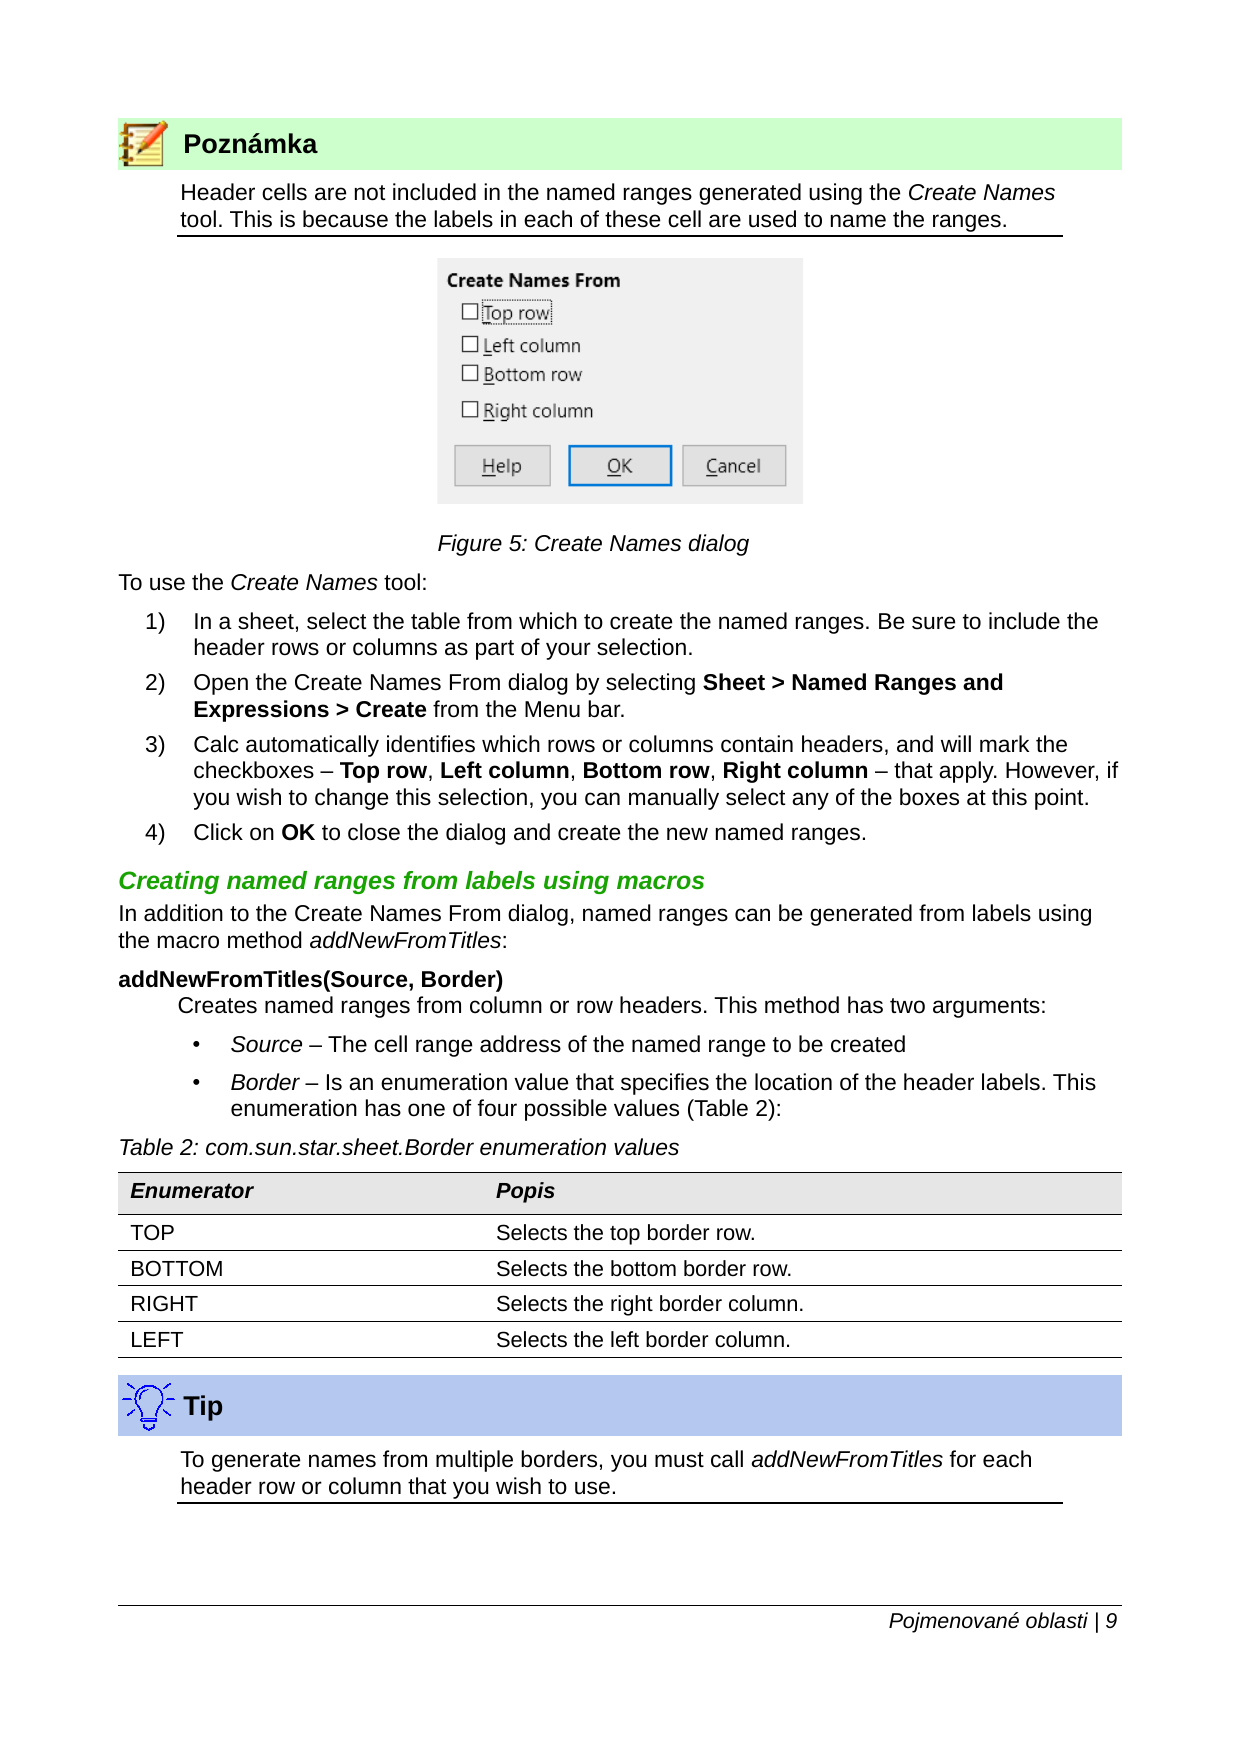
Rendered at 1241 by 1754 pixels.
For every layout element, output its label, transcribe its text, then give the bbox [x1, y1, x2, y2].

table_cell Selects the top border row. [484, 1215, 1122, 1249]
table_cell Selects the bottom border row. [484, 1251, 1122, 1285]
text Table 2: com.sun.star.sheet.Border enumeration values [118, 1134, 1122, 1160]
text Figure 5: Create Names dialog [437, 504, 803, 557]
table_cell Selects the right border column. [484, 1286, 1122, 1321]
table_header Enumerator [118, 1173, 484, 1214]
picture [119, 119, 170, 170]
list Source – The cell range address of the named range to be created [192, 1031, 1122, 1057]
picture [437, 258, 804, 504]
list Click on OK to close the dialog and create the new named ranges. [165, 819, 1122, 845]
text To use the Create Names tool: [118, 569, 1122, 595]
list Calc automatically identifies which rows or columns contain headers, and will mark the checkboxes – Top row, Left column, Bottom row, Right column – that apply. However, if you wish to change this selection, you can manually select any of the boxes at this point. [165, 731, 1122, 810]
list Open the Create Names From dialog by selecting Sheet > Named Ranges and Expressions > Create from the Menu bar. [165, 669, 1122, 722]
list In a sheet, select the table from which to create the named ranges. Be sure to include the header rows or columns as part of your selection. [165, 608, 1122, 660]
text In addition to the Create Names From dialog, named ranges can be generated from labels using the macro method addNewFromTitles: [118, 900, 1122, 953]
subtitle Tip [118, 1375, 1122, 1436]
table_header Popis [484, 1173, 1122, 1214]
text Header cells are not included in the named ranges generated using the Create Names tool. This is because the labels in each of these cell are used to name the ranges. [177, 176, 1063, 235]
table_cell LEFT [118, 1322, 484, 1357]
table_cell Selects the left border column. [484, 1322, 1122, 1357]
text Creates named ranges from column or row headers. This method has two arguments: [177, 992, 1122, 1018]
subtitle Creating named ranges from labels using macros [118, 866, 1122, 894]
table_cell TOP [118, 1215, 484, 1249]
table_cell RIGHT [118, 1286, 484, 1321]
text addNewFromTitles(Source, Border) [118, 966, 1122, 992]
picture [119, 1375, 179, 1435]
text To generate names from multiple borders, you must call addNewFromTitles for each header row or column that you wish to use. [177, 1443, 1063, 1502]
subtitle Poznámka [118, 118, 1122, 170]
list Border – Is an enumeration value that specifies the location of the header labels. This enumeration has one of four possible values (Table 2): [192, 1069, 1122, 1122]
table_cell BOTTOM [118, 1251, 484, 1285]
